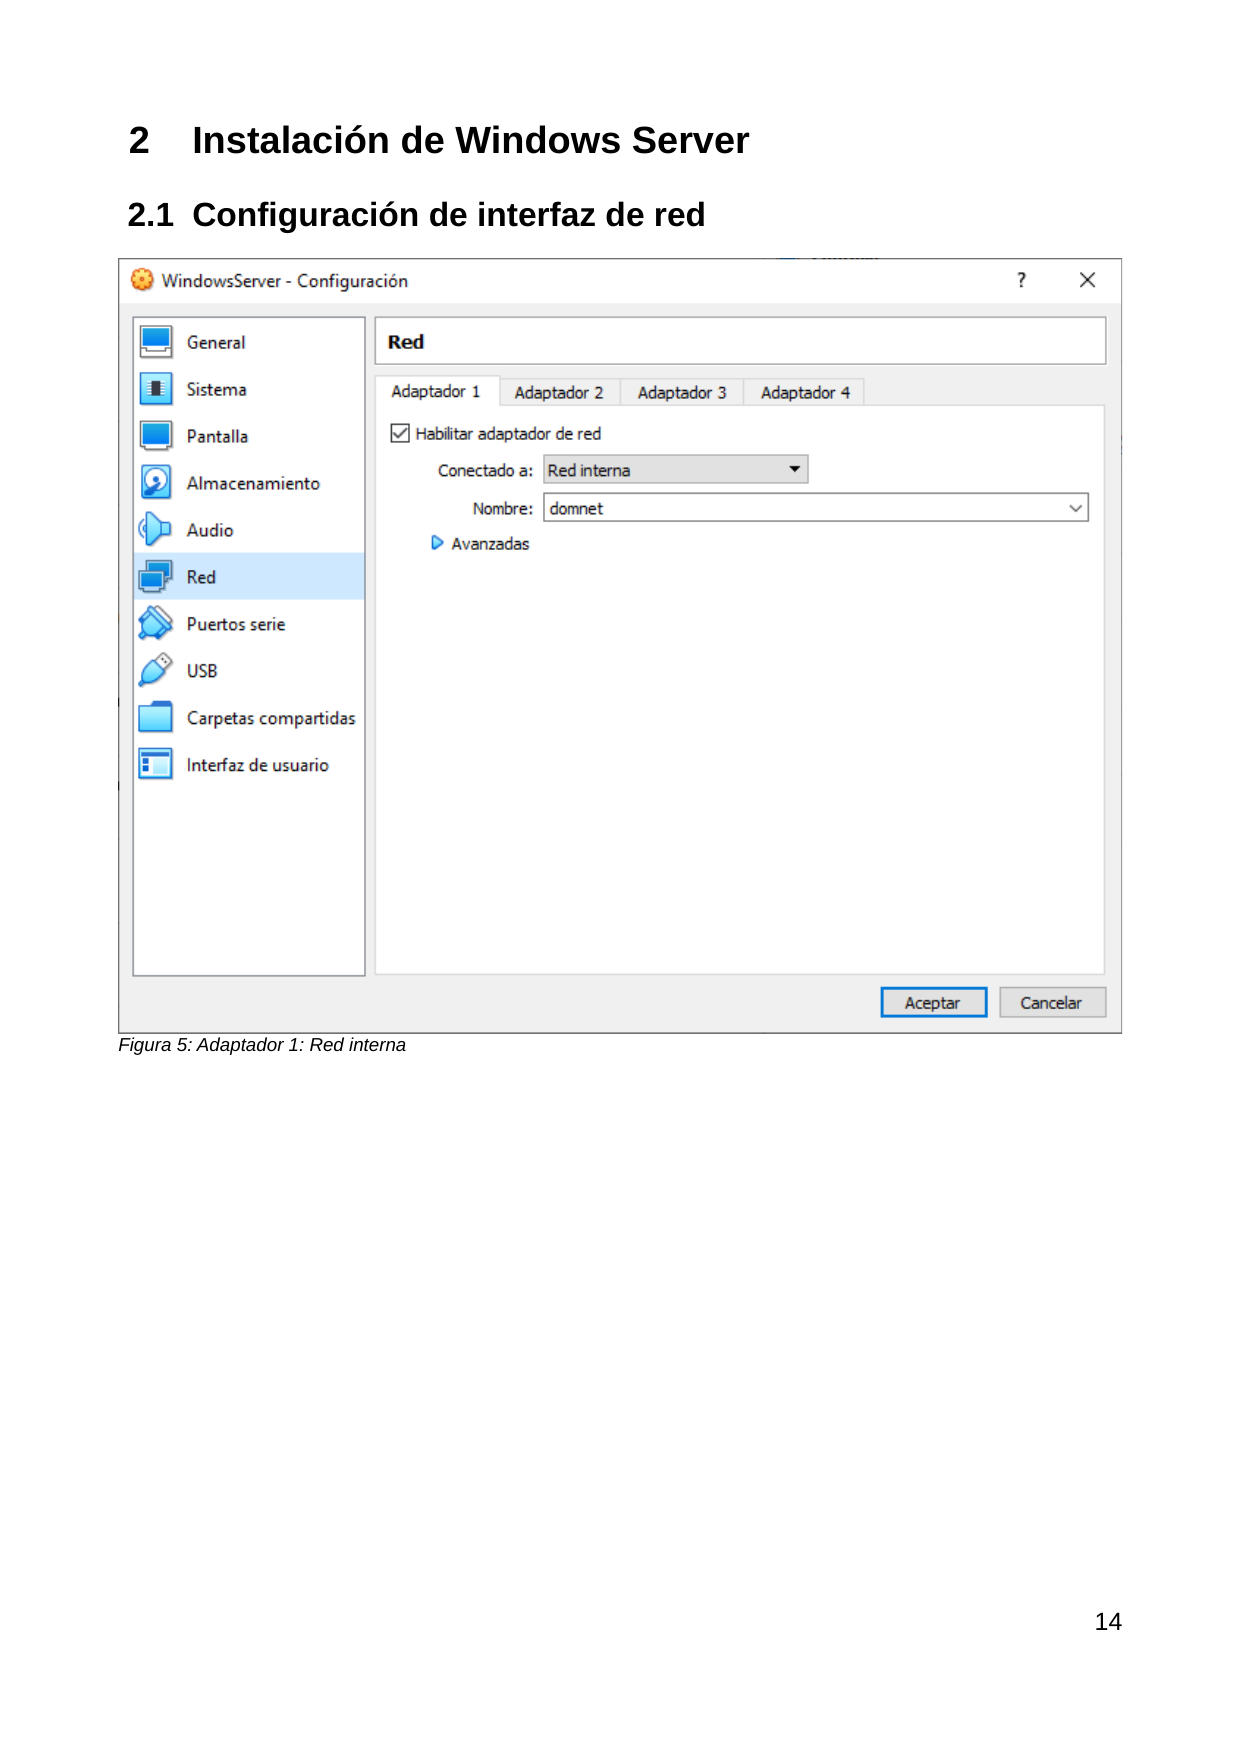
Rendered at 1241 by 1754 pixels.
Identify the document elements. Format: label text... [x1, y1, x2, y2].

subtitle Configuración de interfaz de red [118, 195, 1122, 234]
picture [118, 258, 1123, 1034]
subtitle Instalación de Windows Server [118, 118, 1122, 162]
text Figura 5: Adaptador 1: Red interna [118, 1034, 1122, 1056]
